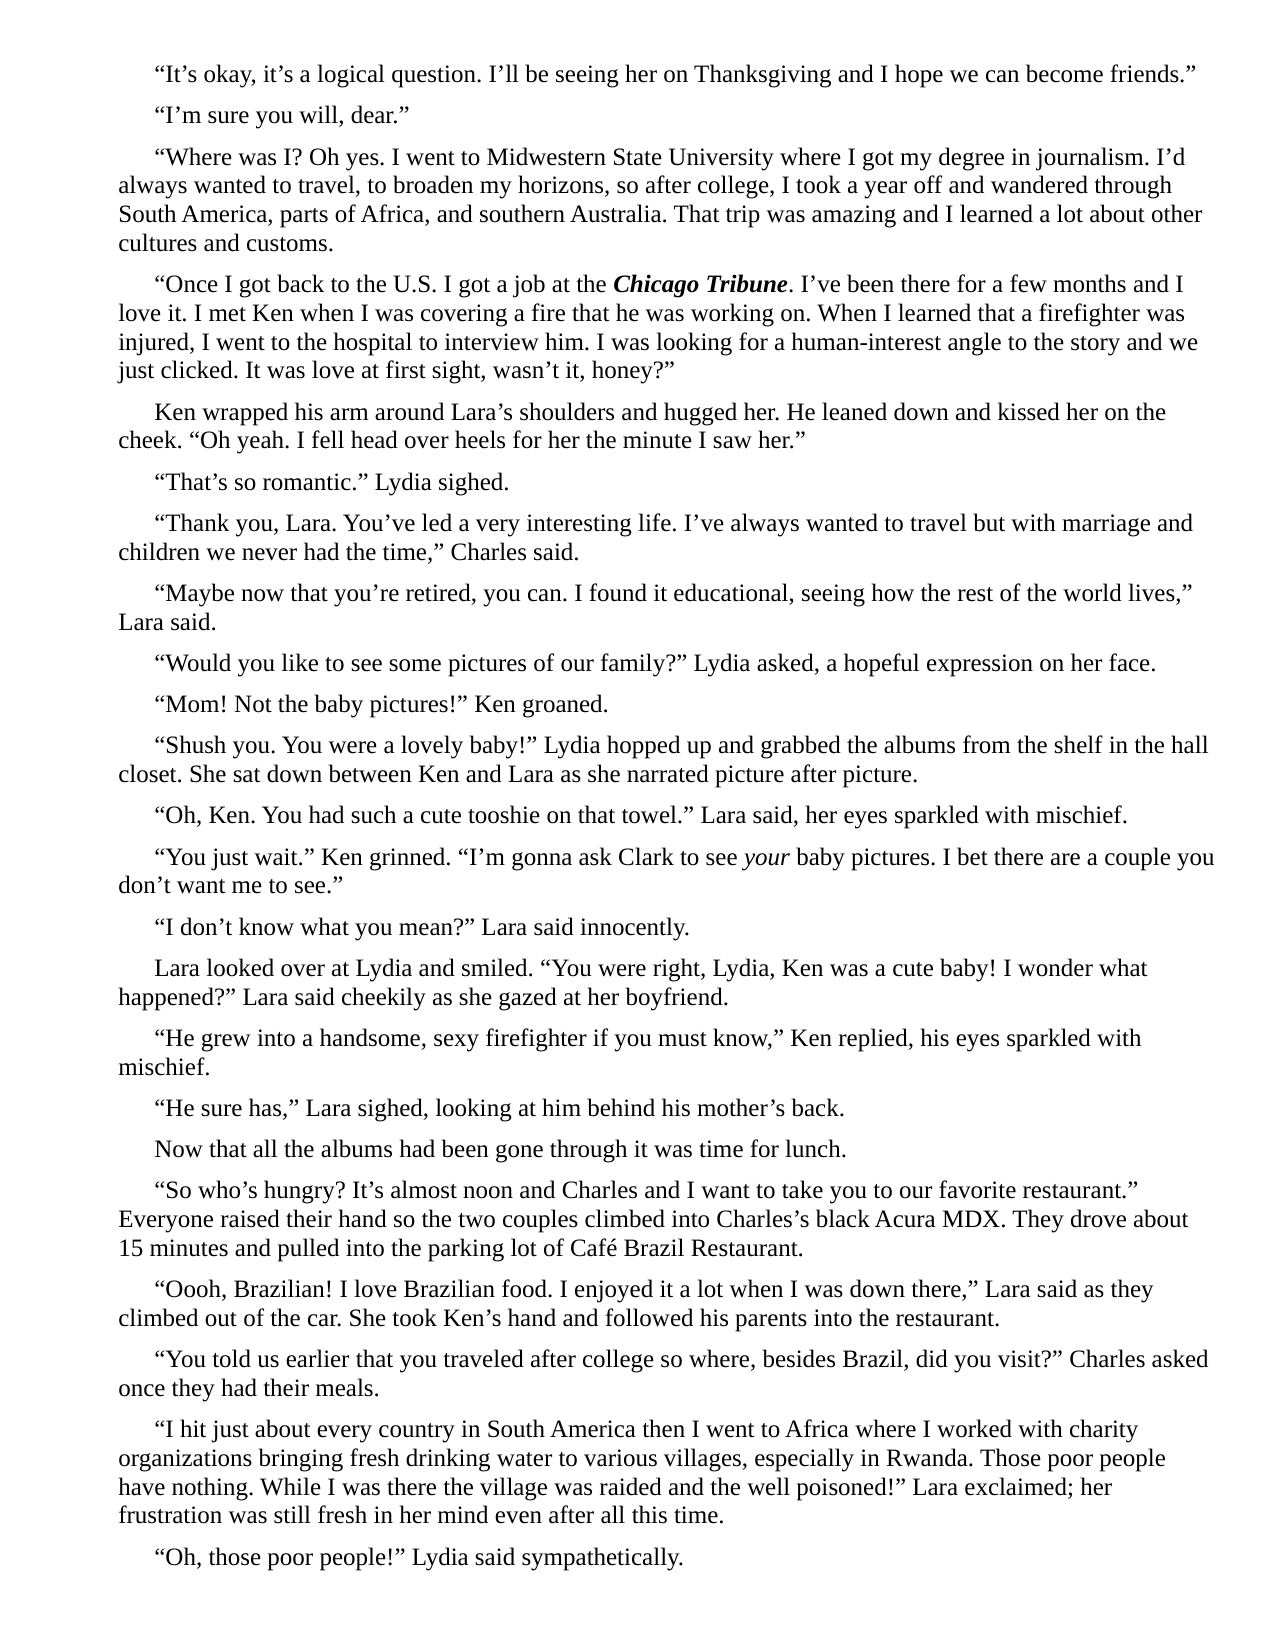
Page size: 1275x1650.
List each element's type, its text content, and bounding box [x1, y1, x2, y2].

text “Where was I? Oh yes. I went to Midwestern State University where I got my degree in journalism. I’d always wanted to travel, to broaden my horizons, so after college, I took a year off and wandered through South America, parts of Africa, and southern Australia. That trip was amazing and I learned a lot about other cultures and customs. [118, 142, 1216, 257]
text “I hit just about every country in South America then I went to Africa where I worked with charity organizations bringing fresh drinking water to various villages, especially in Rwanda. Those poor people have nothing. While I was there the village was raided and the well poisoned!” Lara exclaimed; her frustration was still fresh in her mind even after all this time. [118, 1414, 1216, 1529]
text “It’s okay, it’s a logical question. I’ll be seeing her on Thanksgiving and I hope we can become friends.” [118, 59, 1216, 88]
text “That’s so romantic.” Lydia sighed. [118, 467, 1216, 495]
text “I don’t know what you mean?” Lara said innocently. [118, 912, 1216, 940]
text “Shush you. You were a lovely baby!” Lydia hopped up and grabbed the albums from the shelf in the hall closet. She sat down between Ken and Lara as she narrated picture after picture. [118, 730, 1216, 788]
text “He grew into a handsome, sexy firefighter if you must know,” Ken replied, his eyes sparkled with mischief. [118, 1023, 1216, 1080]
text “Oh, Ken. You had such a cute tooshie on that towel.” Lara said, her eyes sparkled with mischief. [118, 800, 1216, 829]
text “Oooh, Brazilian! I love Brazilian food. I enjoyed it a lot when I was down there,” Lara said as they climbed out of the car. She took Ken’s hand and followed his parents into the restaurant. [118, 1274, 1216, 1332]
text “Mom! Not the baby pictures!” Ken groaned. [118, 689, 1216, 718]
text “Would you like to see some pictures of our family?” Lydia asked, a hopeful expression on her face. [118, 648, 1216, 677]
text “Maybe now that you’re retired, you can. I found it educational, seeing how the rest of the world lives,” Lara said. [118, 578, 1216, 635]
text “You just wait.” Ken grinned. “I’m gonna ask Clark to see your baby pictures. I bet there are a couple you don’t want me to see.” [118, 842, 1216, 899]
text “Once I got back to the U.S. I got a job at the Chicago Tribune. I’ve been there for a few months and I love it. I met Ken when I was covering a fire that he was working on. When I learned that a firefighter was injured, I went to the hospital to interview him. I was looking for a human-interest angle to the story and we just clicked. It was love at first sight, wasn’t it, honey?” [118, 269, 1216, 384]
text “I’m sure you will, dear.” [118, 100, 1216, 129]
text “Thank you, Lara. You’ve led a very interesting life. I’ve always wanted to travel but with marriage and children we never had the time,” Charles said. [118, 508, 1216, 565]
text “He sure has,” Lara sighed, looking at him behind his mother’s back. [118, 1093, 1216, 1122]
text “Oh, those poor people!” Lydia said sympathetically. [118, 1542, 1216, 1570]
text Lara looked over at Lydia and smiled. “You were right, Lydia, Ken was a cute baby! I wonder what happened?” Lara said cheekily as she gazed at her boyfriend. [118, 953, 1216, 1010]
text Now that all the albums had been gone through it was time for lunch. [118, 1134, 1216, 1163]
text “You told us earlier that you traveled after college so where, besides Brazil, did you visit?” Charles asked once they had their meals. [118, 1344, 1216, 1402]
text “So who’s hungry? It’s almost noon and Charles and I want to take you to our favorite restaurant.” Everyone raised their hand so the two couples climbed into Charles’s black Acura MDX. They drove about 15 minutes and pulled into the parking lot of Café Brazil Restaurant. [118, 1175, 1216, 1262]
text Ken wrapped his arm around Lara’s shoulders and hugged her. He leaned down and kissed her on the cheek. “Oh yeah. I fell head over heels for her the minute I saw her.” [118, 397, 1216, 454]
